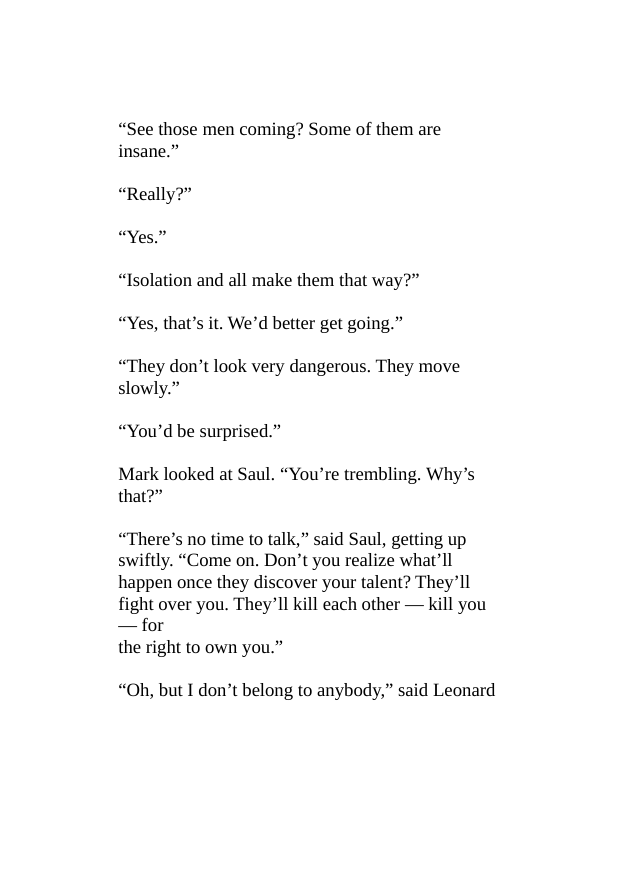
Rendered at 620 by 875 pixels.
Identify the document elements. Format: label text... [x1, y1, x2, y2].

text “See those men coming? Some of them are insane.” “Really?” “Yes.” “Isolation and all make them that way?” “Yes, that’s it. We’d better get going.” “They don’t look very dangerous. They move slowly.” “You’d be surprised.” Mark looked at Saul. “You’re trembling. Why’s that?” “There’s no time to talk,” said Saul, getting up swiftly. “Come on. Don’t you realize what’ll happen once they discover your talent? They’ll fight over you. They’ll kill each other — kill you — for the right to own you.” “Oh, but I don’t belong to anybody,” said Leonard [118, 118, 501, 700]
